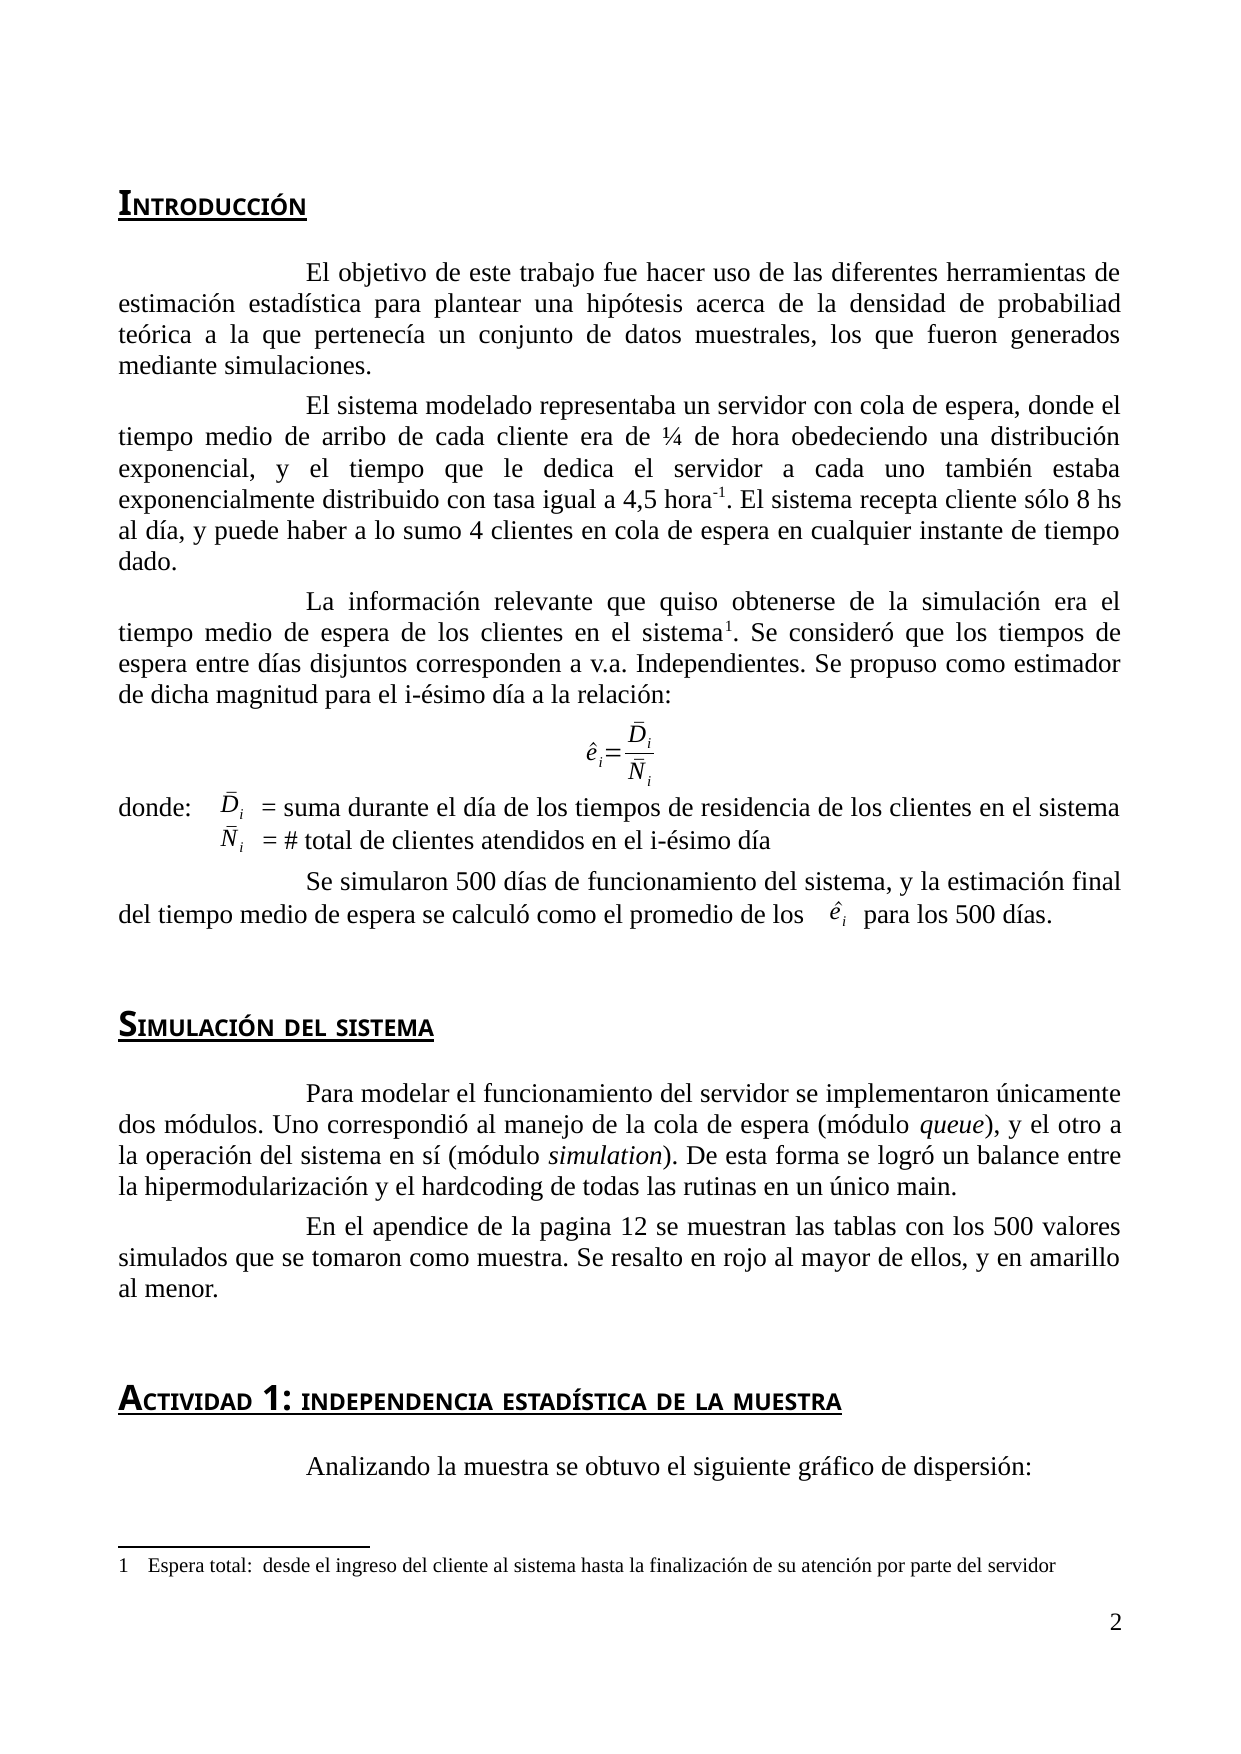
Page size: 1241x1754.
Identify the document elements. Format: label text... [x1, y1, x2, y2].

text Analizando la muestra se obtuvo el siguiente gráfico de dispersión: [118, 1450, 1122, 1481]
text El objetivo de este trabajo fue hacer uso de las diferentes herramientas de estimación estadística para plantear una hipótesis acerca de la densidad de probabiliad teórica a la que pertenecía un conjunto de datos muestrales, los que fueron generados mediante simulaciones. [118, 256, 1122, 380]
text Para modelar el funcionamiento del servidor se implementaron únicamente dos módulos. Uno correspondió al manejo de la cola de espera (módulo queue), y el otro a la operación del sistema en sí (módulo simulation). De esta forma se logró un balance entre la hipermodularización y el hardcoding de todas las rutinas en un único main. [118, 1077, 1122, 1201]
subtitle Introducción [118, 178, 1122, 226]
text Espera total: desde el ingreso del cliente al sistema hasta la finalización de su atención por parte del servidor [118, 1553, 1122, 1577]
subtitle Simulación del sistema [118, 999, 1122, 1047]
text En el apendice de la pagina 12 se muestran las tablas con los 500 valores simulados que se tomaron como muestra. Se resalto en rojo al mayor de ellos, y en amarillo al menor. [118, 1210, 1122, 1304]
subtitle Actividad 1: independencia estadística de la muestra [118, 1373, 1122, 1420]
text donde: = suma durante el día de los tiempos de residencia de los clientes en el sistema = # total de clientes atendidos en el i-ésimo día [118, 789, 1122, 856]
text La información relevante que quiso obtenerse de la simulación era el tiempo medio de espera de los clientes en el sistema. Se consideró que los tiempos de espera entre días disjuntos corresponden a v.a. Independientes. Se propuso como estimador de dicha magnitud para el i-ésimo día a la relación: [118, 585, 1122, 710]
text El sistema modelado representaba un servidor con cola de espera, donde el tiempo medio de arribo de cada cliente era de ¼ de hora obedeciendo una distribución exponencial, y el tiempo que le dedica el servidor a cada uno también estaba exponencialmente distribuido con tasa igual a 4,5 hora-1. El sistema recepta cliente sólo 8 hs al día, y puede haber a lo sumo 4 clientes en cola de espera en cualquier instante de tiempo dado. [118, 389, 1122, 576]
text Se simularon 500 días de funcionamiento del sistema, y la estimación final del tiempo medio de espera se calculó como el promedio de los para los 500 días. [118, 865, 1122, 930]
